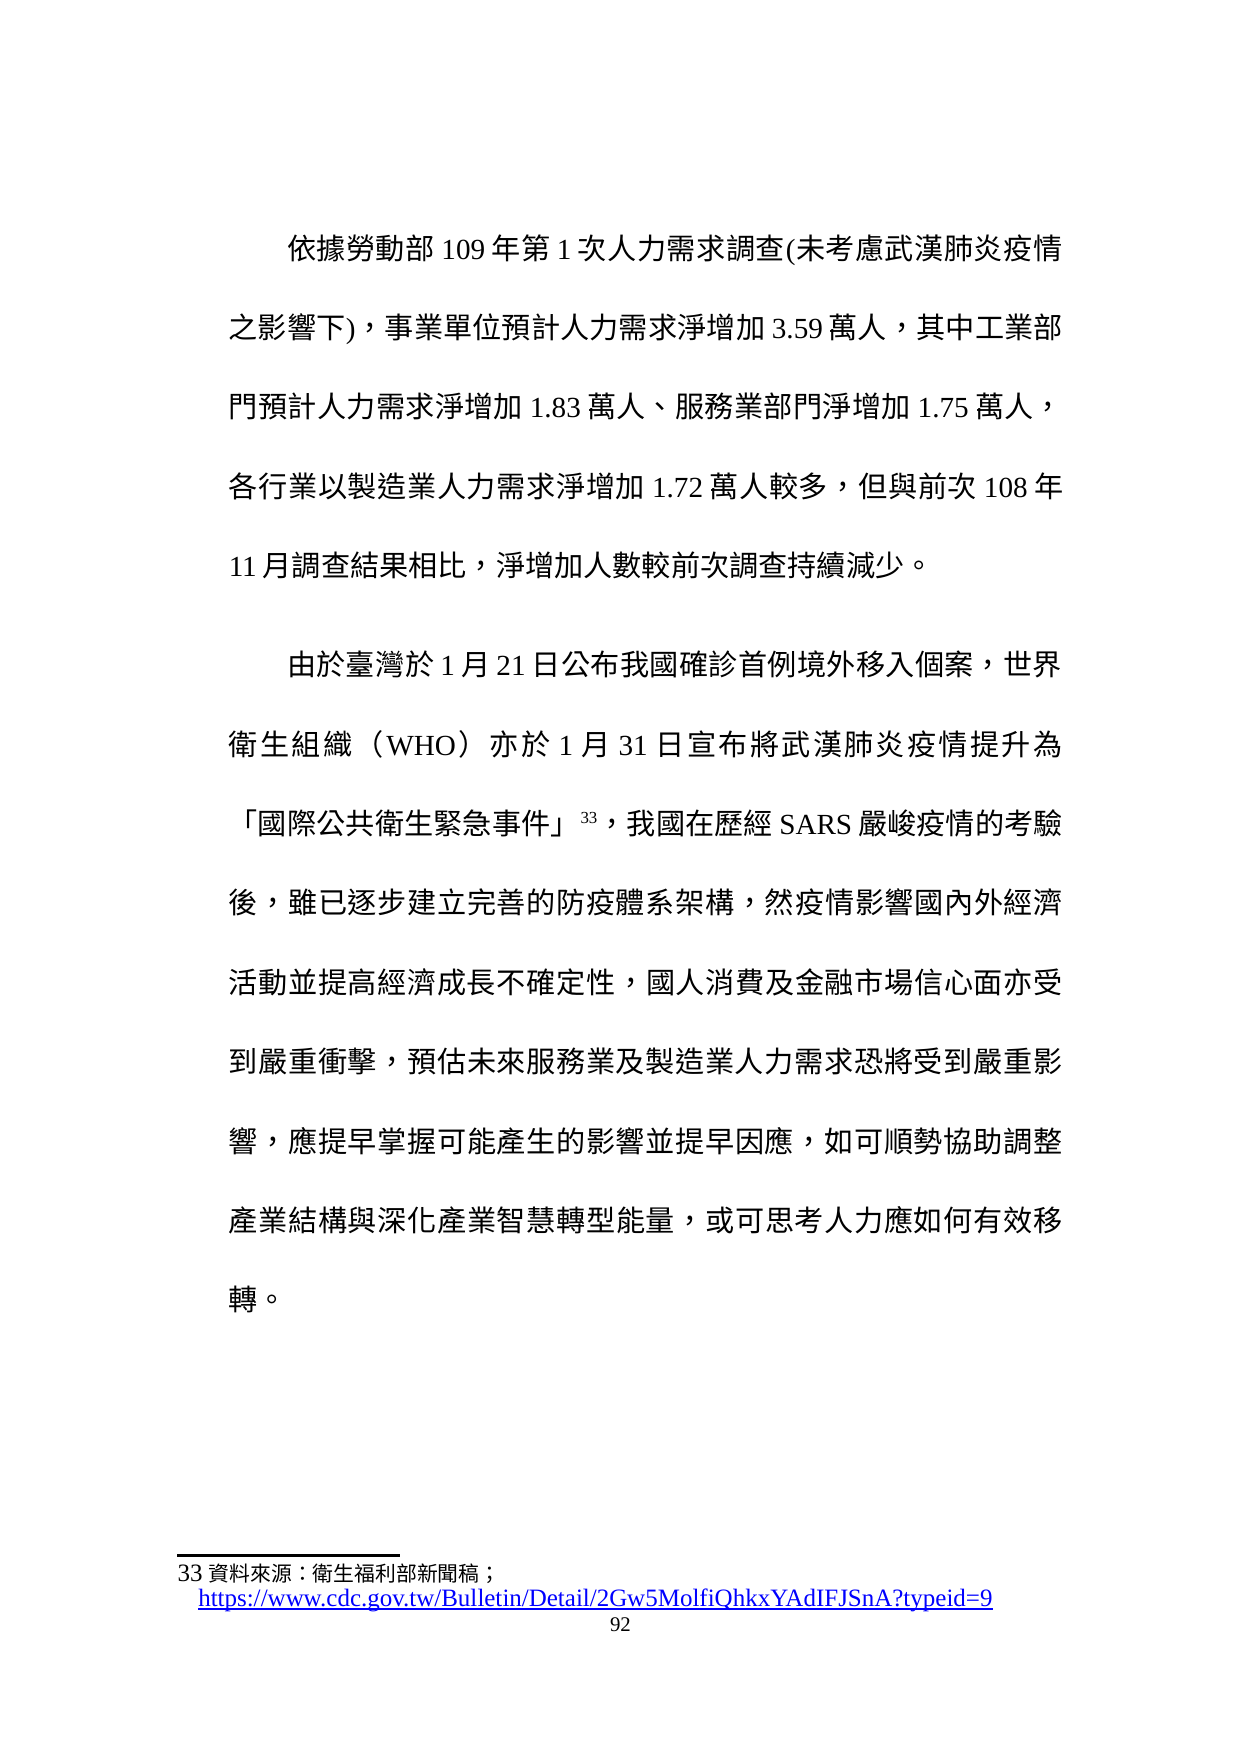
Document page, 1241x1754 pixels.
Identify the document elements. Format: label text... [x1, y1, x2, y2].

text 依據勞動部109年第1次人力需求調查(未考慮武漢肺炎疫情之影響下)，事業單位預計人力需求淨增加3.59萬人，其中工業部門預計人力需求淨增加1.83萬人、服務業部門淨增加1.75萬人，各行業以製造業人力需求淨增加1.72萬人較多，但與前次108年11月調查結果相比，淨增加人數較前次調查持續減少。 [228, 207, 1063, 604]
text 由於臺灣於1月21日公布我國確診首例境外移入個案，世界衛生組織（WHO）亦於1月31日宣布將武漢肺炎疫情提升為「國際公共衛生緊急事件」，我國在歷經SARS嚴峻疫情的考驗後，雖已逐步建立完善的防疫體系架構，然疫情影響國內外經濟活動並提高經濟成長不確定性，國人消費及金融市場信心面亦受到嚴重衝擊，預估未來服務業及製造業人力需求恐將受到嚴重影響，應提早掌握可能產生的影響並提早因應，如可順勢協助調整產業結構與深化產業智慧轉型能量，或可思考人力應如何有效移轉。 [228, 623, 1063, 1338]
text 資料來源：衛生福利部新聞稿；https://www.cdc.gov.tw/Bulletin/Detail/2Gw5MolfiQhkxYAdIFJSnA?typeid=9 [177, 1562, 1063, 1612]
